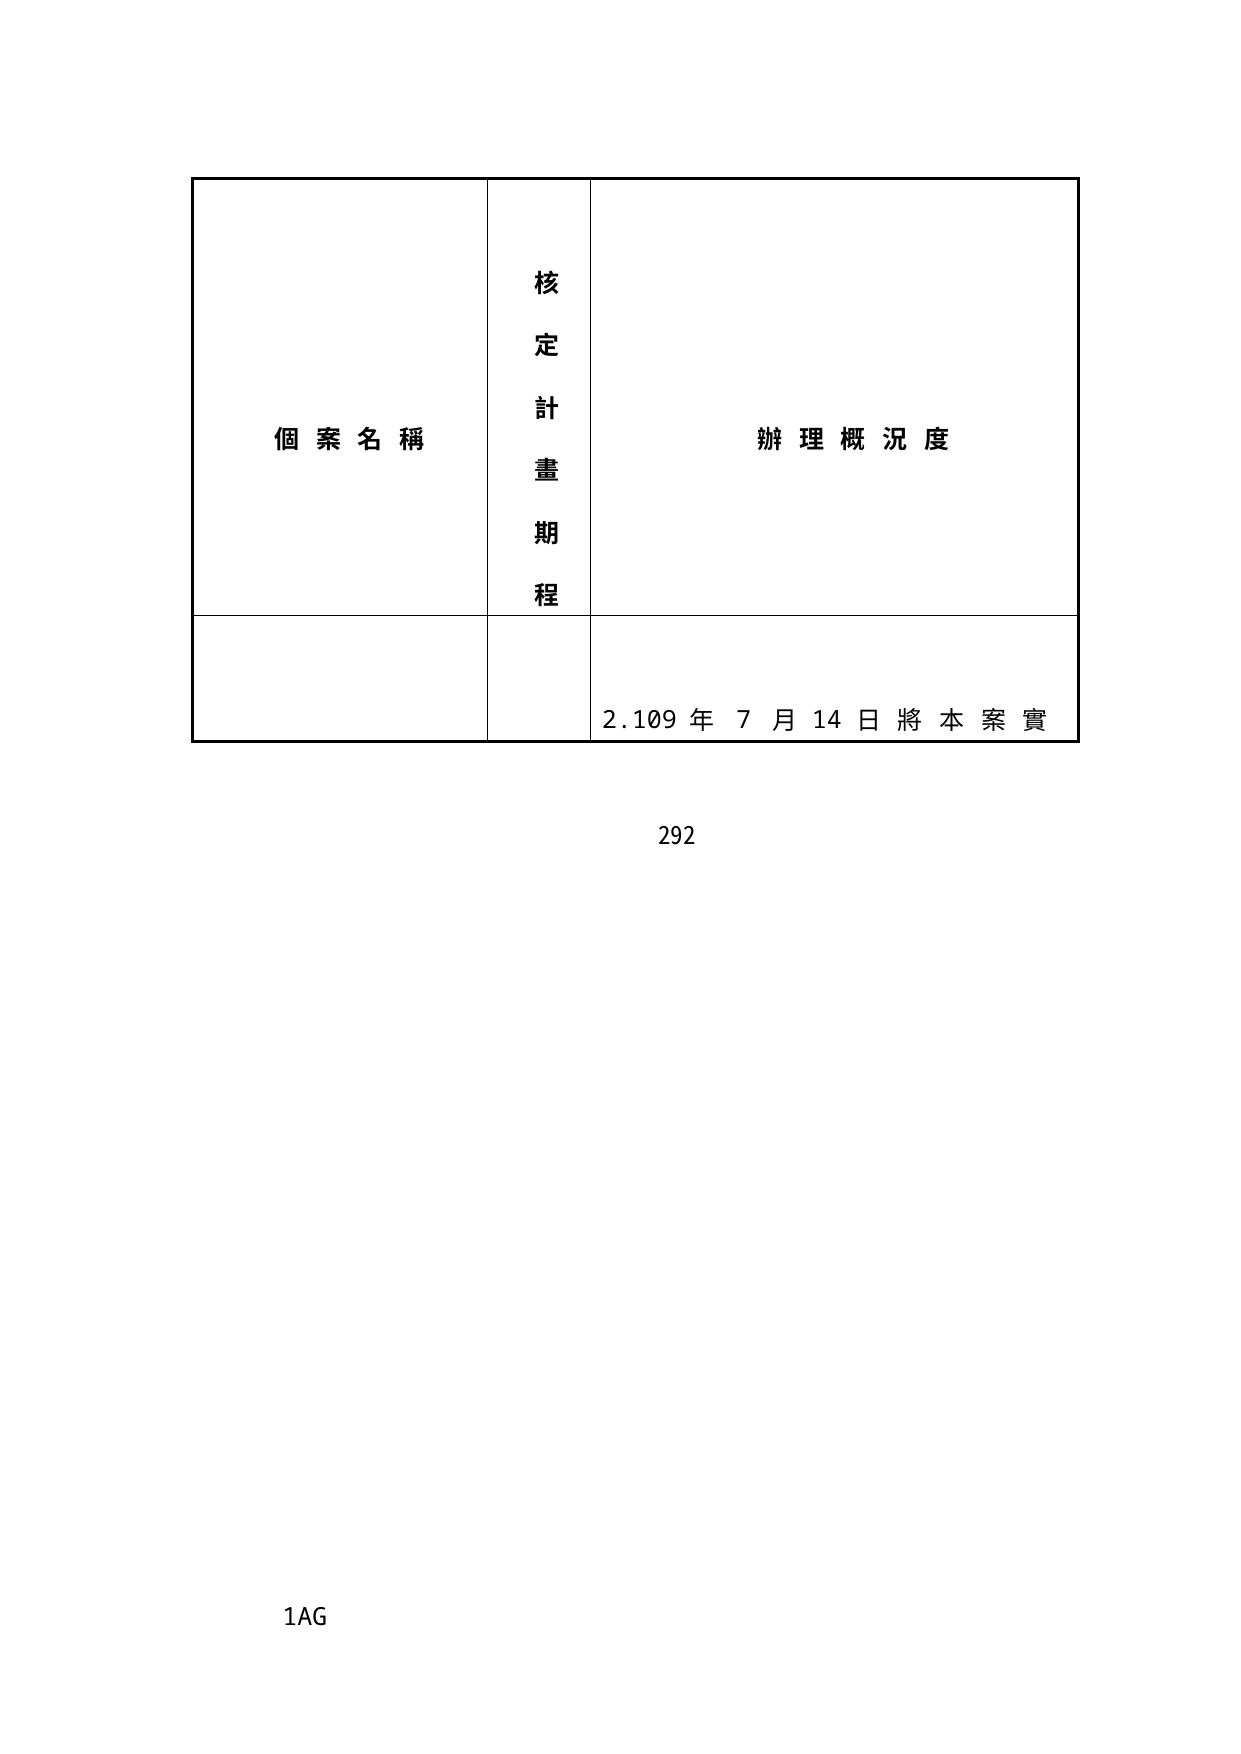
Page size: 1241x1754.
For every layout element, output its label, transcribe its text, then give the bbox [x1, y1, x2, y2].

table_header 核定計畫期程 [488, 180, 590, 615]
table_cell [488, 616, 590, 740]
table_cell [194, 616, 487, 740]
table_cell 2.109年7月14日將本案實 [591, 616, 1077, 740]
table_header 個案名稱 [194, 180, 487, 615]
table_header 辦理概況度 [591, 180, 1077, 615]
